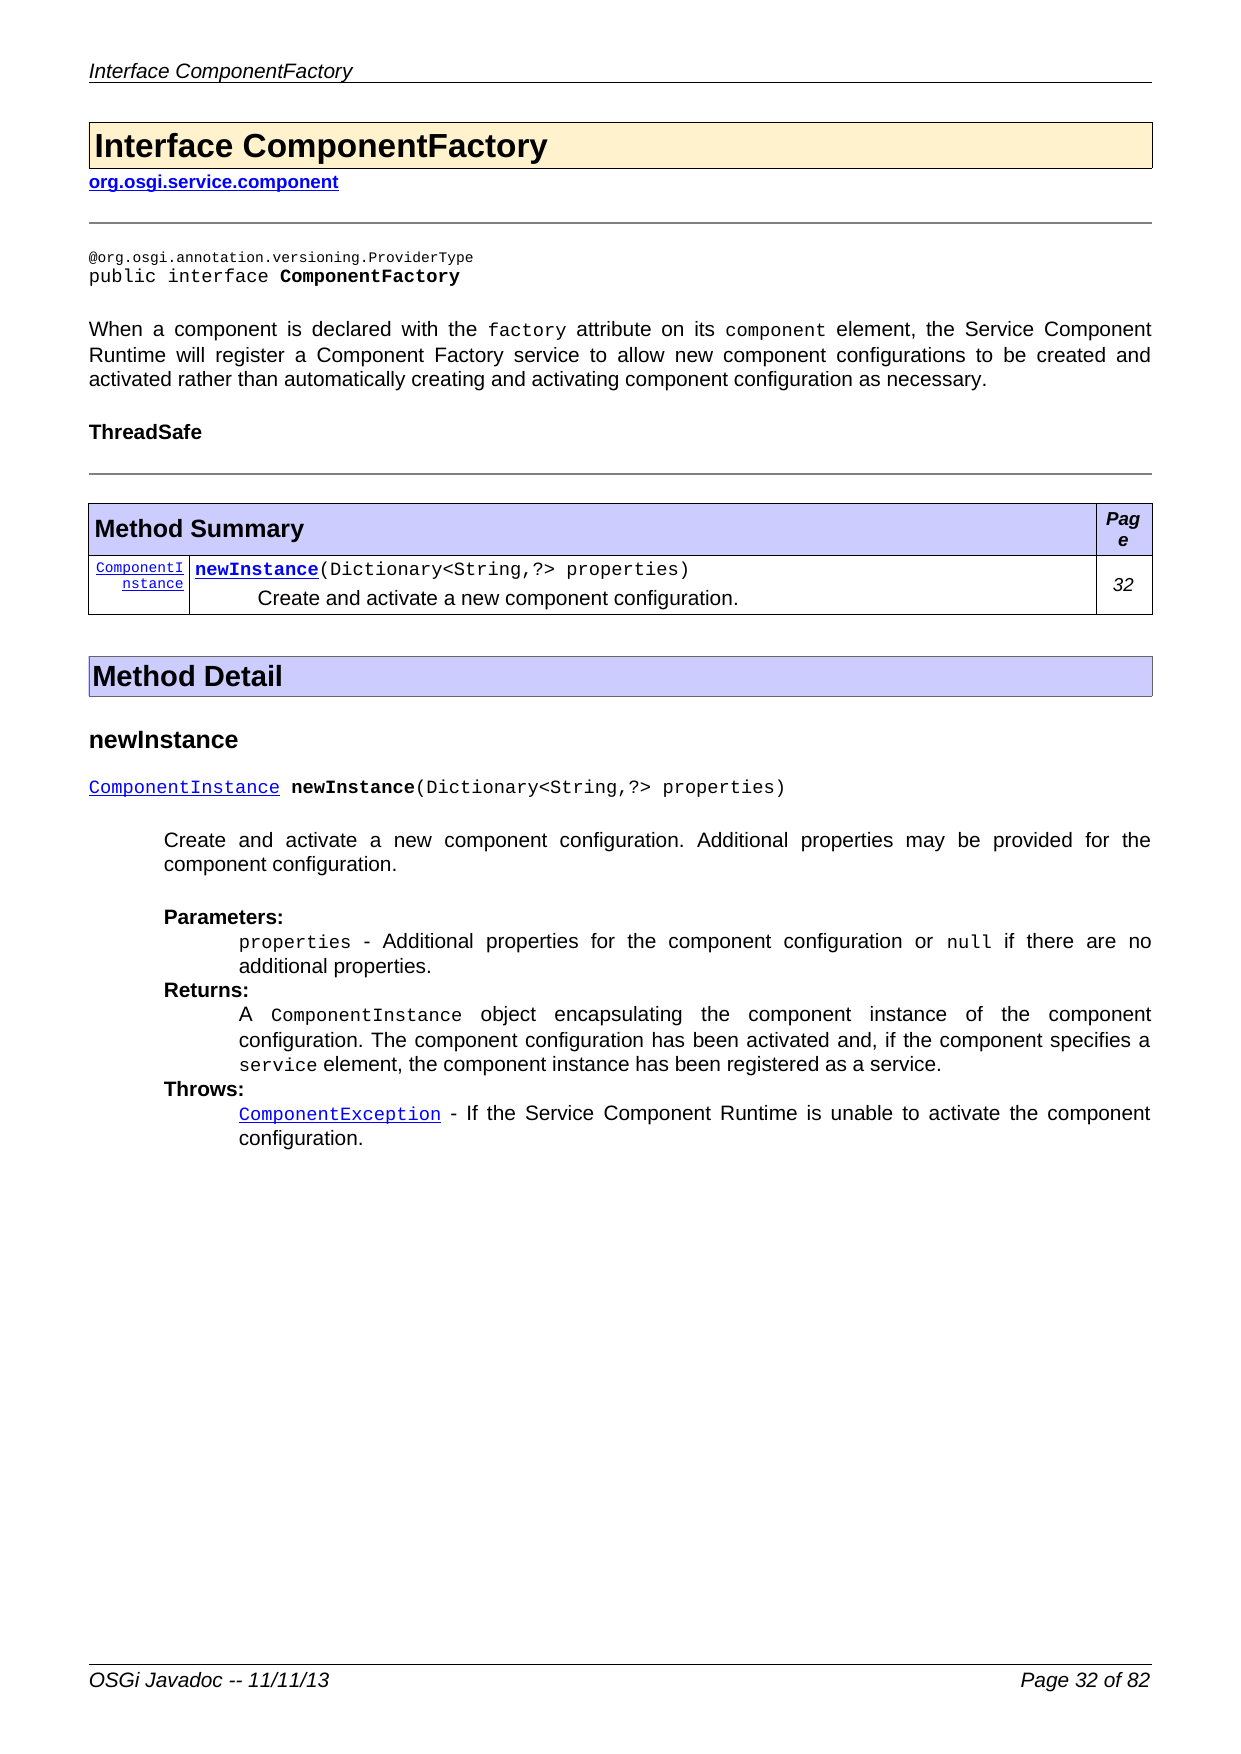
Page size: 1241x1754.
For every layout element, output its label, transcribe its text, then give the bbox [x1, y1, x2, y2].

text ThreadSafe [88, 419, 1152, 443]
text org.osgi.service.component [88, 171, 1152, 193]
table_header Method Summary [89, 504, 1096, 555]
text A ComponentInstance object encapsulating the component instance of the component configuration. The component configuration has been activated and, if the component specifies a service element, the component instance has been registered as a service. [238, 1002, 1152, 1077]
text Throws: [163, 1077, 1152, 1101]
text ComponentException - If the Service Component Runtime is unable to activate the component configuration. [238, 1101, 1152, 1150]
text When a component is declared with the factory attribute on its component element, the Service Component Runtime will register a Component Factory service to allow new component configurations to be created and activated rather than automatically creating and activating component configuration as necessary. [88, 317, 1152, 390]
text ComponentInstance newInstance(Dictionary<String,?> properties) [88, 778, 1152, 799]
text Create and activate a new component configuration. Additional properties may be provided for the component configuration. [163, 828, 1152, 876]
text Returns: [163, 978, 1152, 1002]
subtitle newInstance [88, 725, 1152, 753]
text Parameters: [163, 905, 1152, 929]
table_cell ComponentInstance [89, 556, 189, 614]
table_cell 32 [1097, 556, 1152, 614]
text properties - Additional properties for the component configuration or null if there are no additional properties. [238, 929, 1152, 978]
subtitle Interface ComponentFactory [90, 123, 1152, 168]
text @org.osgi.annotation.versioning.ProviderType public interface ComponentFactory [88, 250, 1152, 288]
table_header Page [1097, 504, 1152, 555]
table_cell newInstance(Dictionary<String,?> properties) Create and activate a new component configuration. [190, 556, 1096, 614]
subtitle Method Detail [90, 657, 1152, 696]
